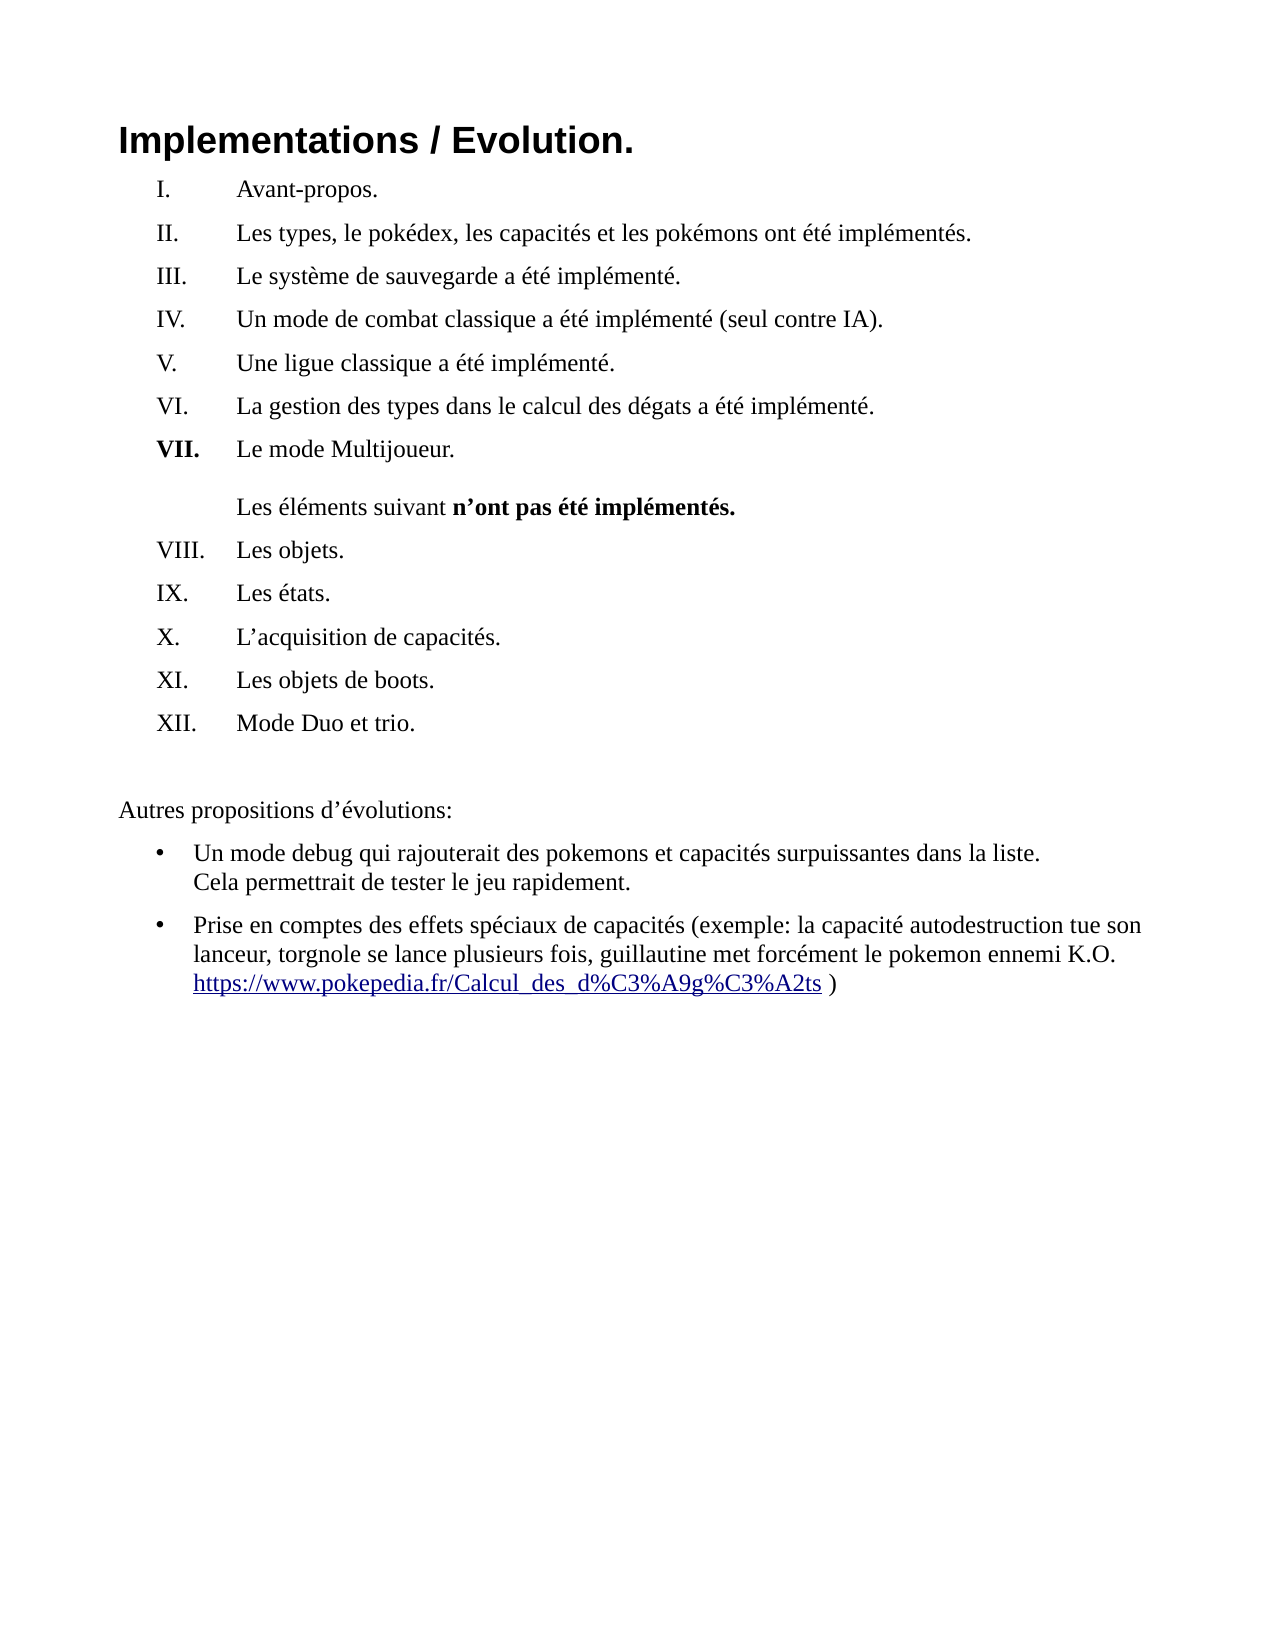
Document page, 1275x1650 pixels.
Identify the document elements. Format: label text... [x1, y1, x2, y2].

list Un mode de combat classique a été implémenté (seul contre IA). [156, 304, 1157, 333]
list Une ligue classique a été implémenté. [156, 348, 1157, 376]
subtitle Implementations / Evolution. [118, 118, 1157, 162]
text Autres propositions d’évolutions: [118, 795, 1157, 824]
list Le mode Multijoueur. Les éléments suivant n’ont pas été implémentés. [156, 434, 1157, 521]
list La gestion des types dans le calcul des dégats a été implémenté. [156, 391, 1157, 420]
list Les objets de boots. [156, 665, 1157, 694]
list Avant-propos. [156, 174, 1157, 203]
list L’acquisition de capacités. [156, 622, 1157, 651]
list Un mode debug qui rajouterait des pokemons et capacités surpuissantes dans la liste. Cela permettrait de tester le jeu rapidement. [156, 838, 1157, 896]
list Les états. [156, 578, 1157, 607]
list Les objets. [156, 535, 1157, 564]
list Les types, le pokédex, les capacités et les pokémons ont été implémentés. [156, 218, 1157, 246]
list Mode Duo et trio. [156, 708, 1157, 737]
list Prise en comptes des effets spéciaux de capacités (exemple: la capacité autodestruction tue son lanceur, torgnole se lance plusieurs fois, guillautine met forcément le pokemon ennemi K.O. https://www.pokepedia.fr/Calcul_des_d%C3%A9g%C3%A2ts ) [156, 911, 1157, 997]
list Le système de sauvegarde a été implémenté. [156, 261, 1157, 290]
